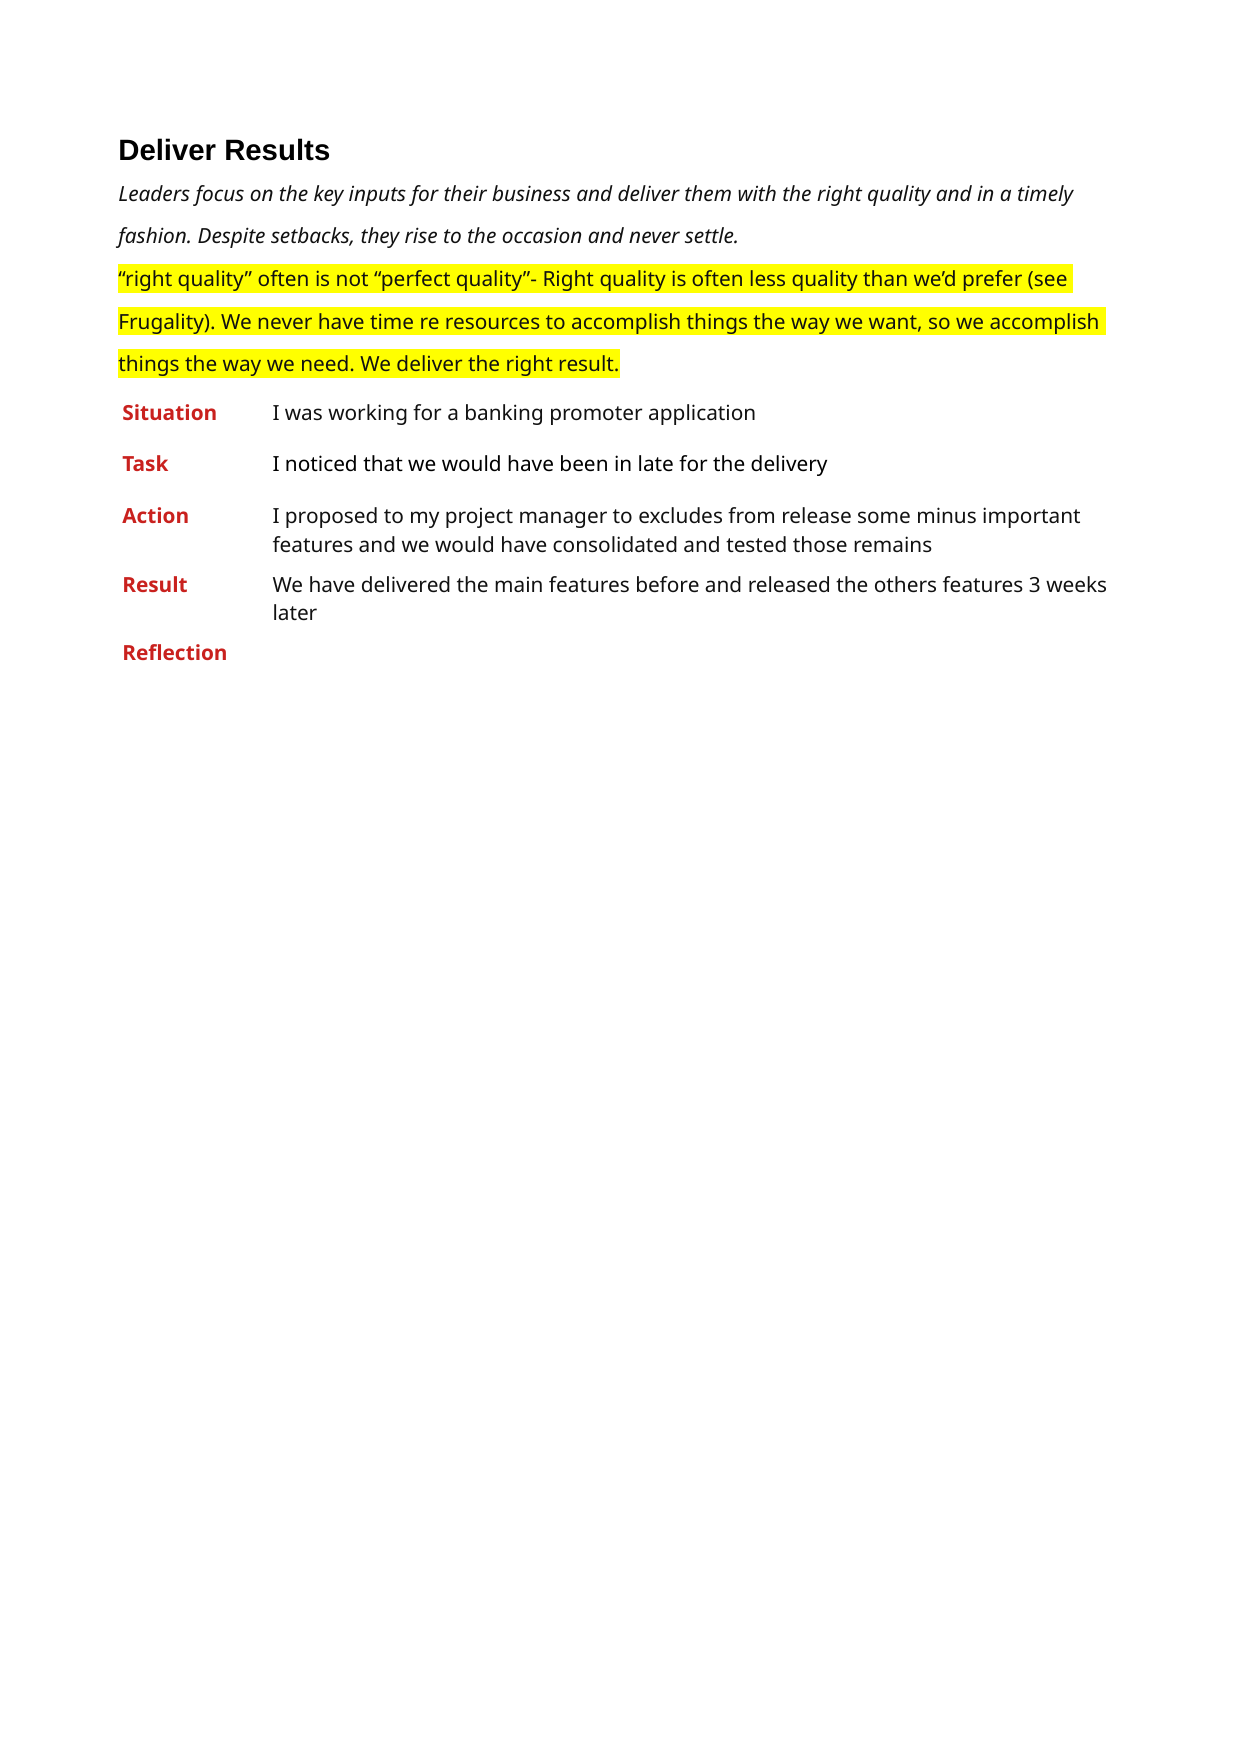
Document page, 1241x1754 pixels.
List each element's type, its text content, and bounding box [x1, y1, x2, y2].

table_cell [266, 633, 1122, 684]
table_header I was working for a banking promoter application [266, 392, 1122, 444]
table_cell Reflection [116, 633, 266, 684]
text Leaders focus on the key inputs for their business and deliver them with the right quality and in a timely fashion. Despite setbacks, they rise to the occasion and never settle. [118, 179, 1122, 250]
subtitle Deliver Results [118, 133, 1122, 166]
table_header Situation [116, 392, 266, 444]
table_cell Result [116, 564, 266, 632]
table_cell I noticed that we would have been in late for the delivery [266, 444, 1122, 496]
text “right quality” often is not “perfect quality”- Right quality is often less quality than we’d prefer (see Frugality). We never have time re resources to accomplish things the way we want, so we accomplish things the way we need. We deliver the right result. [118, 264, 1122, 378]
table_cell Task [116, 444, 266, 496]
table_cell I proposed to my project manager to excludes from release some minus important features and we would have consolidated and tested those remains [266, 496, 1122, 564]
table_cell Action [116, 496, 266, 564]
table_cell We have delivered the main features before and released the others features 3 weeks later [266, 564, 1122, 632]
